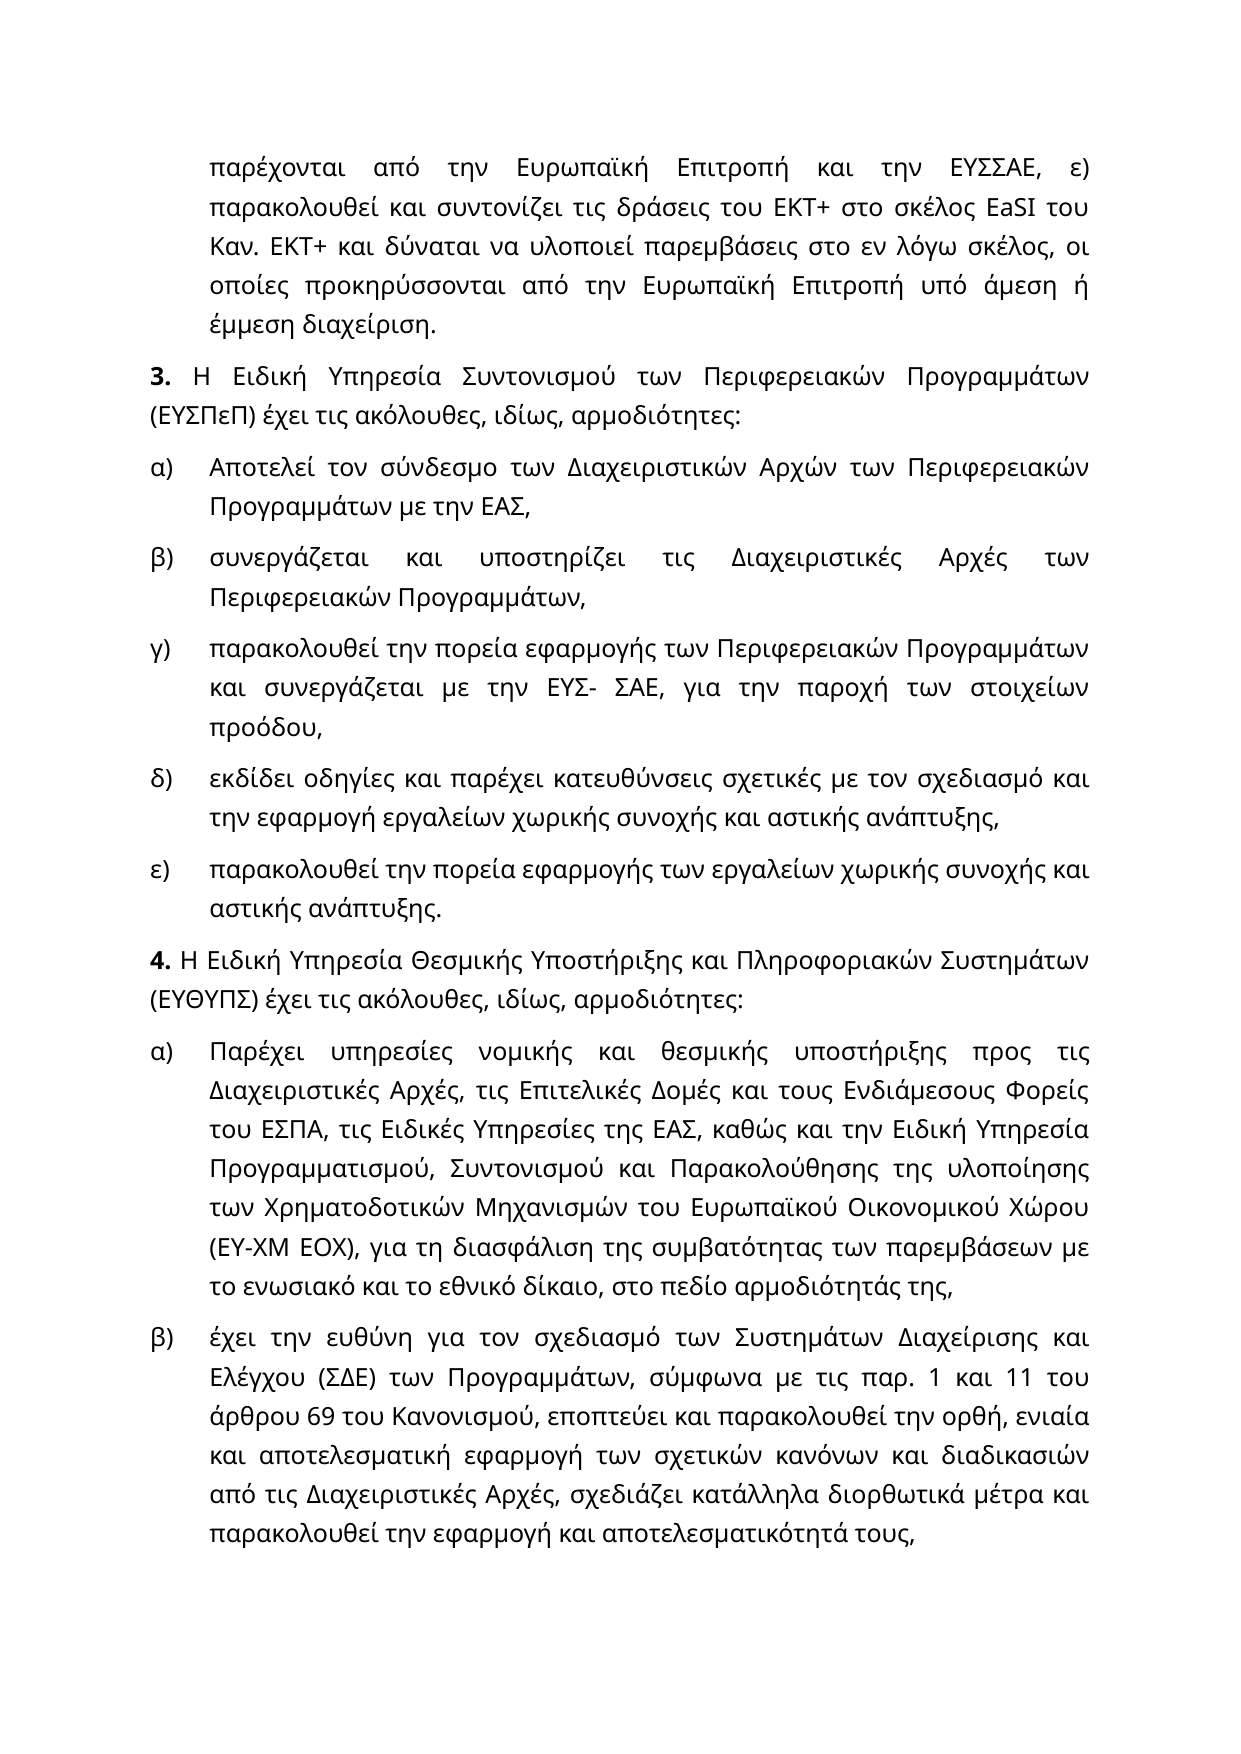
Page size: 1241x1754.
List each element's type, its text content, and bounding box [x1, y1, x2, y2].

list α) Παρέχει υπηρεσίες νομικής και θεσμικής υποστήριξης προς τις Διαχειριστικές Αρχές, τις Επιτελικές Δομές και τους Ενδιάμεσους Φορείς του ΕΣΠΑ, τις Ειδικές Υπηρεσίες της ΕΑΣ, καθώς και την Ειδική Υπηρεσία Προγραμματισμού, Συντονισμού και Παρακολούθησης της υλοποίησης των Χρηματοδοτικών Μηχανισμών του Ευρωπαϊκού Οικονομικού Χώρου (ΕΥ-ΧΜ ΕΟΧ), για τη διασφάλιση της συμβατότητας των παρεμβάσεων με το ενωσιακό και το εθνικό δίκαιο, στο πεδίο αρμοδιότητάς της, [150, 1033, 1090, 1302]
list δ) εκδίδει οδηγίες και παρέχει κατευθύνσεις σχετικές με τον σχεδιασμό και την εφαρμογή εργαλείων χωρικής συνοχής και αστικής ανάπτυξης, [150, 761, 1090, 834]
list παρέχονται από την Ευρωπαϊκή Επιτροπή και την ΕΥΣΣΑΕ, ε) παρακολουθεί και συντονίζει τις δράσεις του ΕΚΤ+ στο σκέλος EaSI του Καν. ΕΚΤ+ και δύναται να υλοποιεί παρεμβάσεις στο εν λόγω σκέλος, οι οποίες προκηρύσσονται από την Ευρωπαϊκή Επιτροπή υπό άμεση ή έμμεση διαχείριση. [150, 150, 1090, 341]
list β) συνεργάζεται και υποστηρίζει τις Διαχειριστικές Αρχές των Περιφερειακών Προγραμμάτων, [150, 540, 1090, 613]
text 4. Η Ειδική Υπηρεσία Θεσμικής Υποστήριξης και Πληροφοριακών Συστημάτων (ΕΥΘΥΠΣ) έχει τις ακόλουθες, ιδίως, αρμοδιότητες: [150, 942, 1090, 1016]
list γ) παρακολουθεί την πορεία εφαρμογής των Περιφερειακών Προγραμμάτων και συνεργάζεται με την ΕΥΣ- ΣΑΕ, για την παροχή των στοιχείων προόδου, [150, 631, 1090, 743]
text 3. Η Ειδική Υπηρεσία Συντονισμού των Περιφερειακών Προγραμμάτων (ΕΥΣΠεΠ) έχει τις ακόλουθες, ιδίως, αρμοδιότητες: [150, 358, 1090, 432]
list α) Αποτελεί τον σύνδεσμο των Διαχειριστικών Αρχών των Περιφερειακών Προγραμμάτων με την ΕΑΣ, [150, 449, 1090, 522]
list ε) παρακολουθεί την πορεία εφαρμογής των εργαλείων χωρικής συνοχής και αστικής ανάπτυξης. [150, 852, 1090, 925]
list β) έχει την ευθύνη για τον σχεδιασμό των Συστημάτων Διαχείρισης και Ελέγχου (ΣΔΕ) των Προγραμμάτων, σύμφωνα με τις παρ. 1 και 11 του άρθρου 69 του Κανονισμού, εποπτεύει και παρακολουθεί την ορθή, ενιαία και αποτελεσματική εφαρμογή των σχετικών κανόνων και διαδικασιών από τις Διαχειριστικές Αρχές, σχεδιάζει κατάλληλα διορθωτικά μέτρα και παρακολουθεί την εφαρμογή και αποτελεσματικότητά τους, [150, 1320, 1090, 1550]
